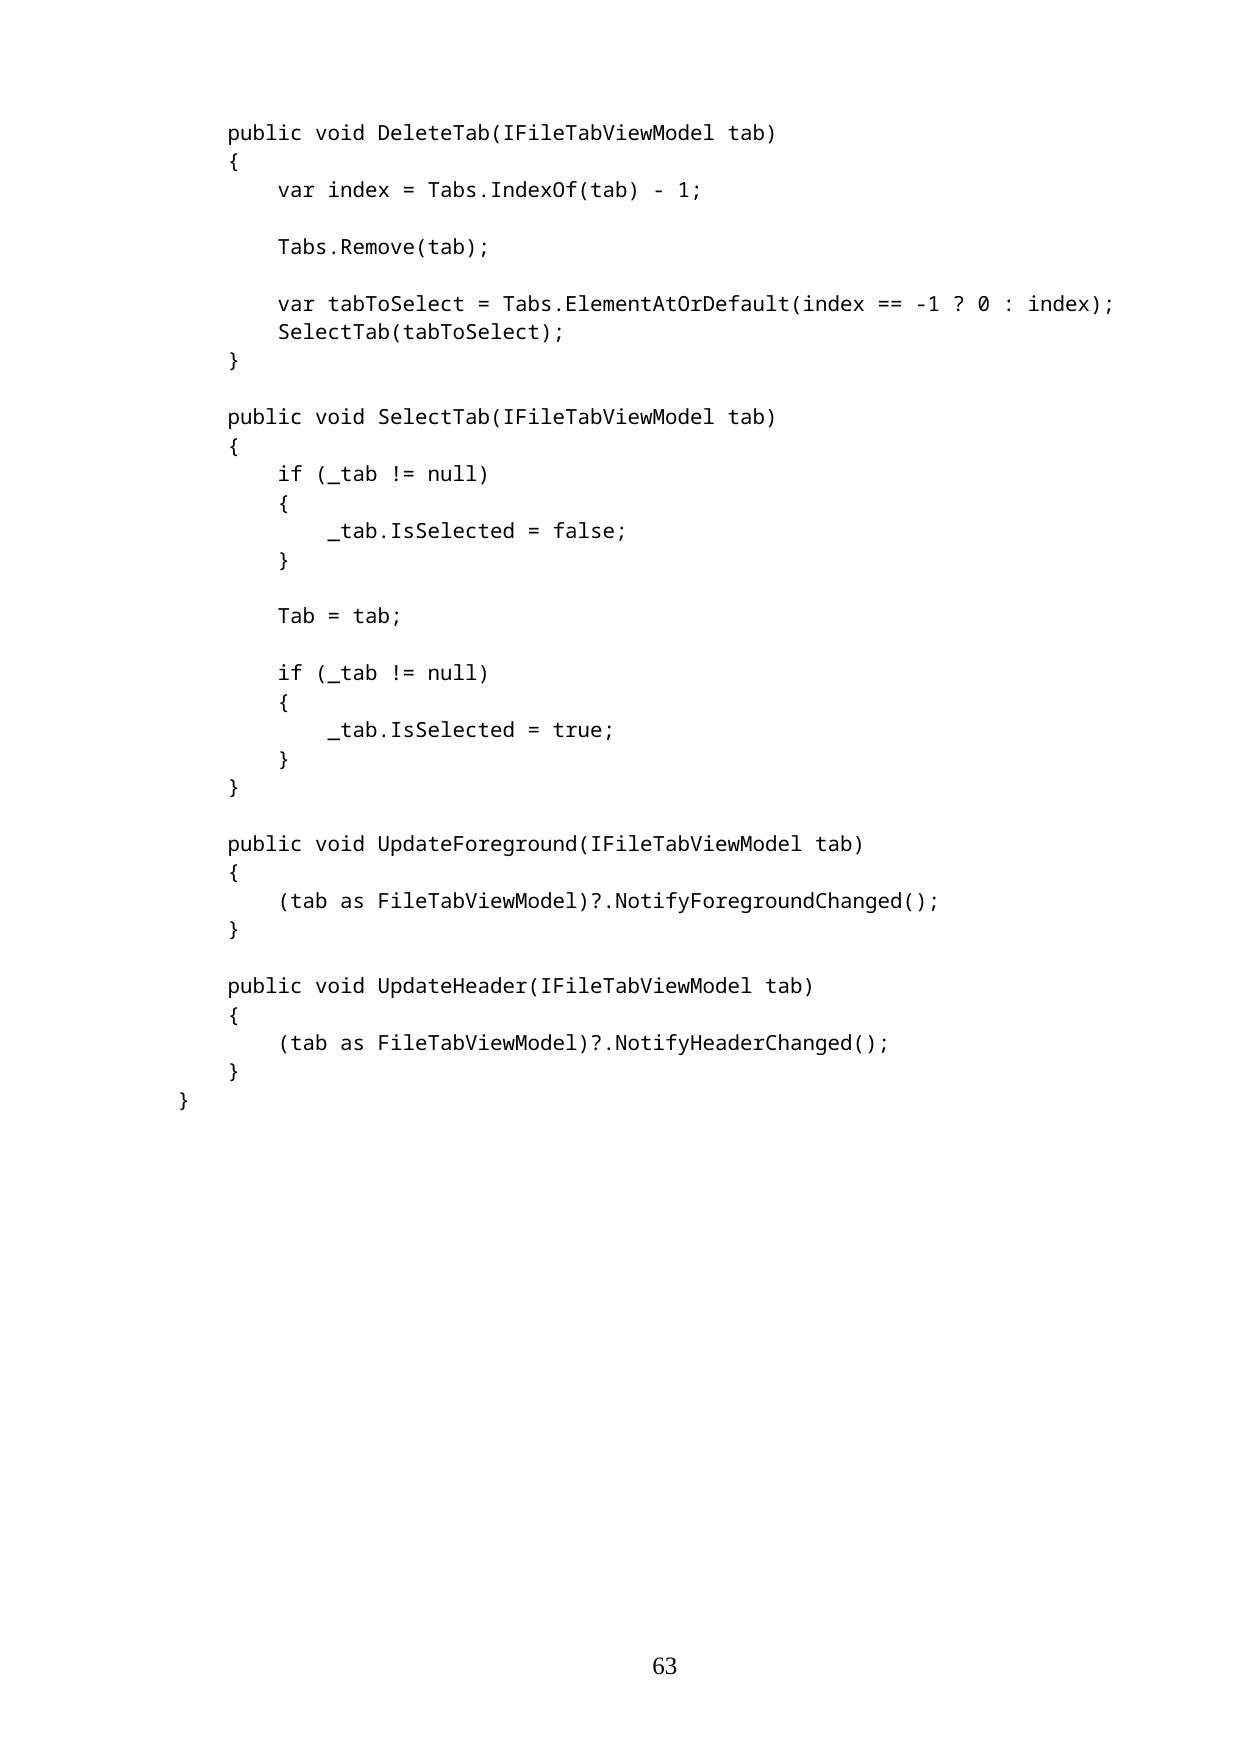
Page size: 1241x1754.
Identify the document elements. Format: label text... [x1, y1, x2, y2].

table_header public void DeleteTab(IFileTabViewModel tab) { var index = Tabs.IndexOf(tab) - 1; Tabs.Remove(tab); var tabToSelect = Tabs.ElementAtOrDefault(index == -1 ? 0 : index); SelectTab(tabToSelect); } public void SelectTab(IFileTabViewModel tab) { if (_tab != null) { _tab.IsSelected = false; } Tab = tab; if (_tab != null) { _tab.IsSelected = true; } } public void UpdateForeground(IFileTabViewModel tab) { (tab as FileTabViewModel)?.NotifyForegroundChanged(); } public void UpdateHeader(IFileTabViewModel tab) { (tab as FileTabViewModel)?.NotifyHeaderChanged(); } } [177, 118, 1152, 1113]
